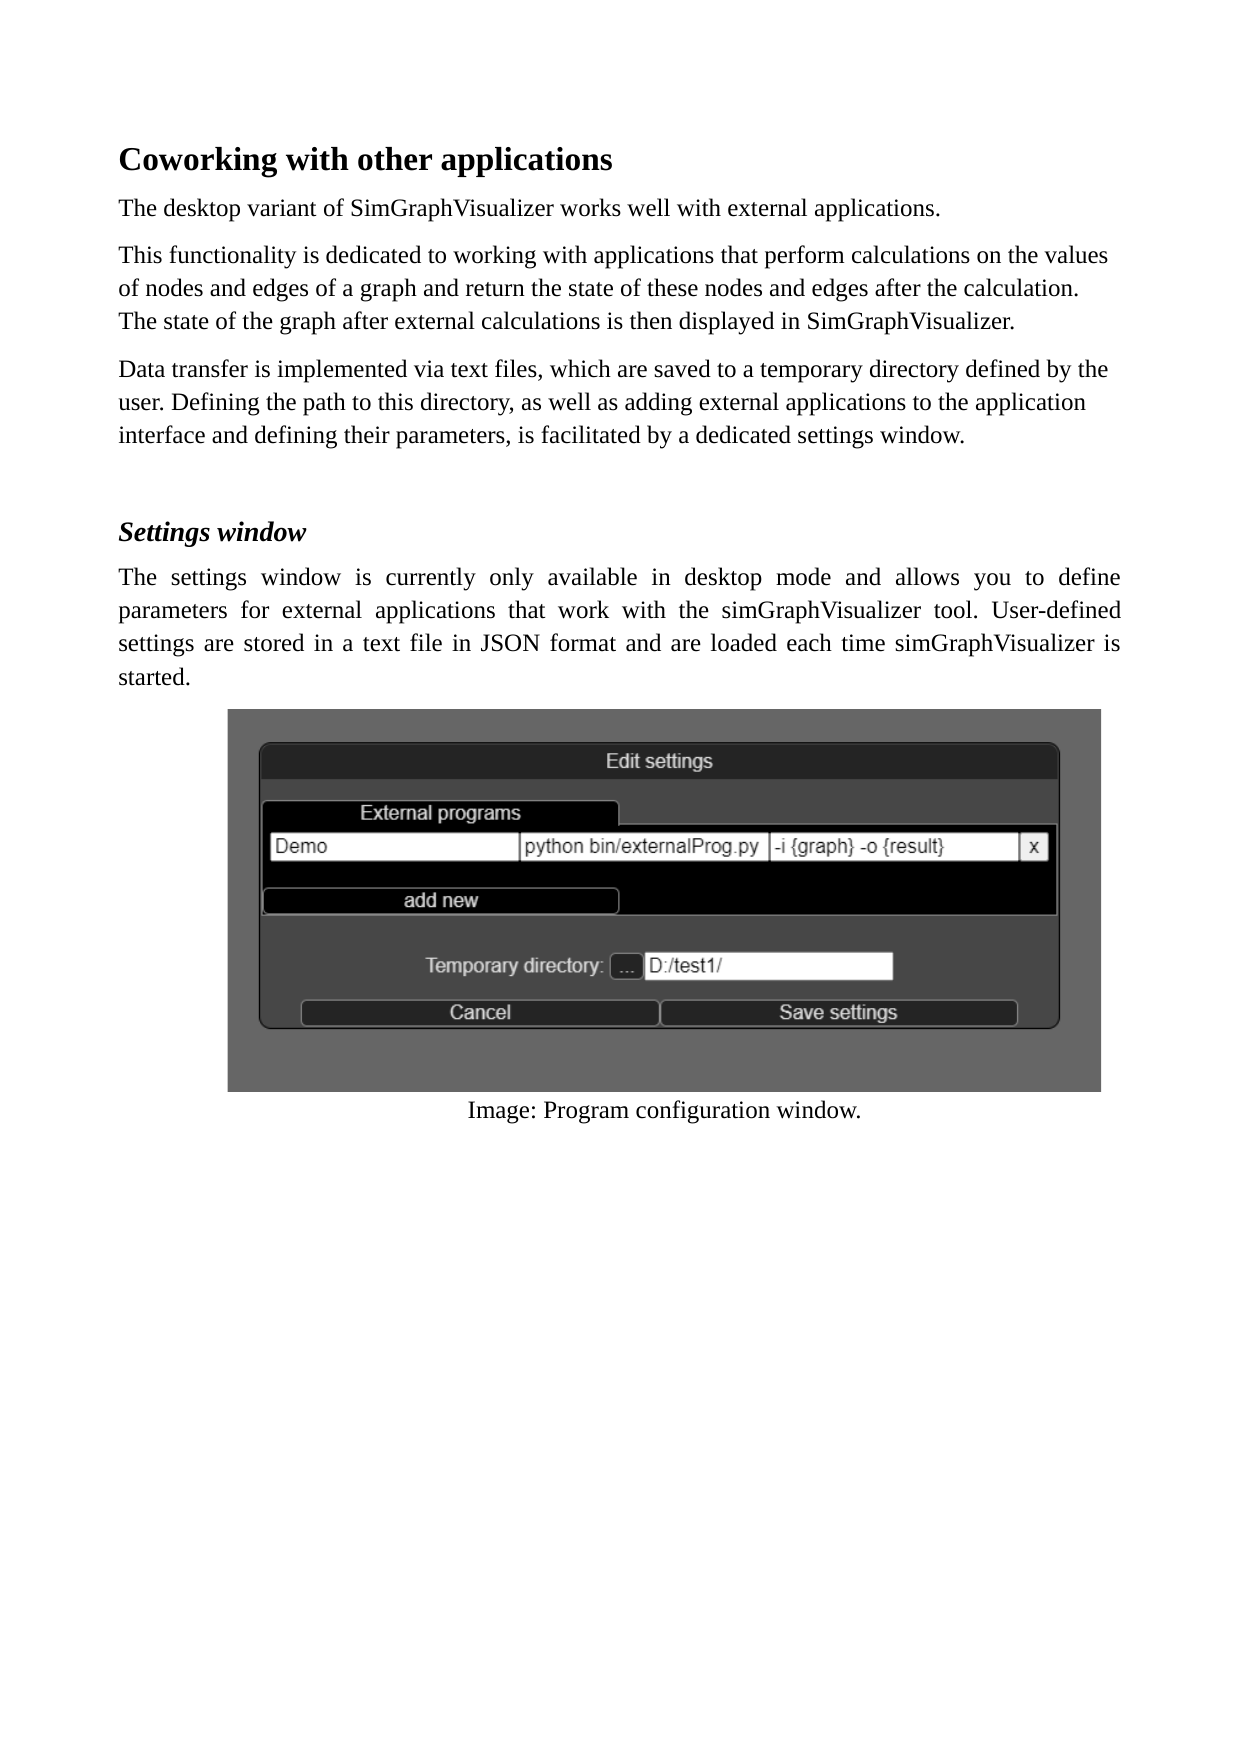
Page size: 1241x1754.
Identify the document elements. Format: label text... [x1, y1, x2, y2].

text Image: Program configuration window. [207, 1092, 1122, 1124]
subtitle Settings window [118, 515, 1122, 547]
picture [227, 709, 1102, 1092]
list The desktop variant of SimGraphVisualizer works well with external applications. [118, 193, 1122, 222]
subtitle Coworking with other applications [118, 139, 1122, 177]
list Data transfer is implemented via text files, which are saved to a temporary directory defined by the user. Defining the path to this directory, as well as adding external applications to the application interface and defining their parameters, is facilitated by a dedicated settings window. [118, 354, 1122, 449]
list This functionality is dedicated to working with applications that perform calculations on the values of nodes and edges of a graph and return the state of these nodes and edges after the calculation. The state of the graph after external calculations is then displayed in SimGraphVisualizer. [118, 240, 1122, 335]
text The settings window is currently only available in desktop mode and allows you to define parameters for external applications that work with the simGraphVisualizer tool. User-defined settings are stored in a text file in JSON format and are loaded each time simGraphVisualizer is started. [118, 562, 1122, 690]
